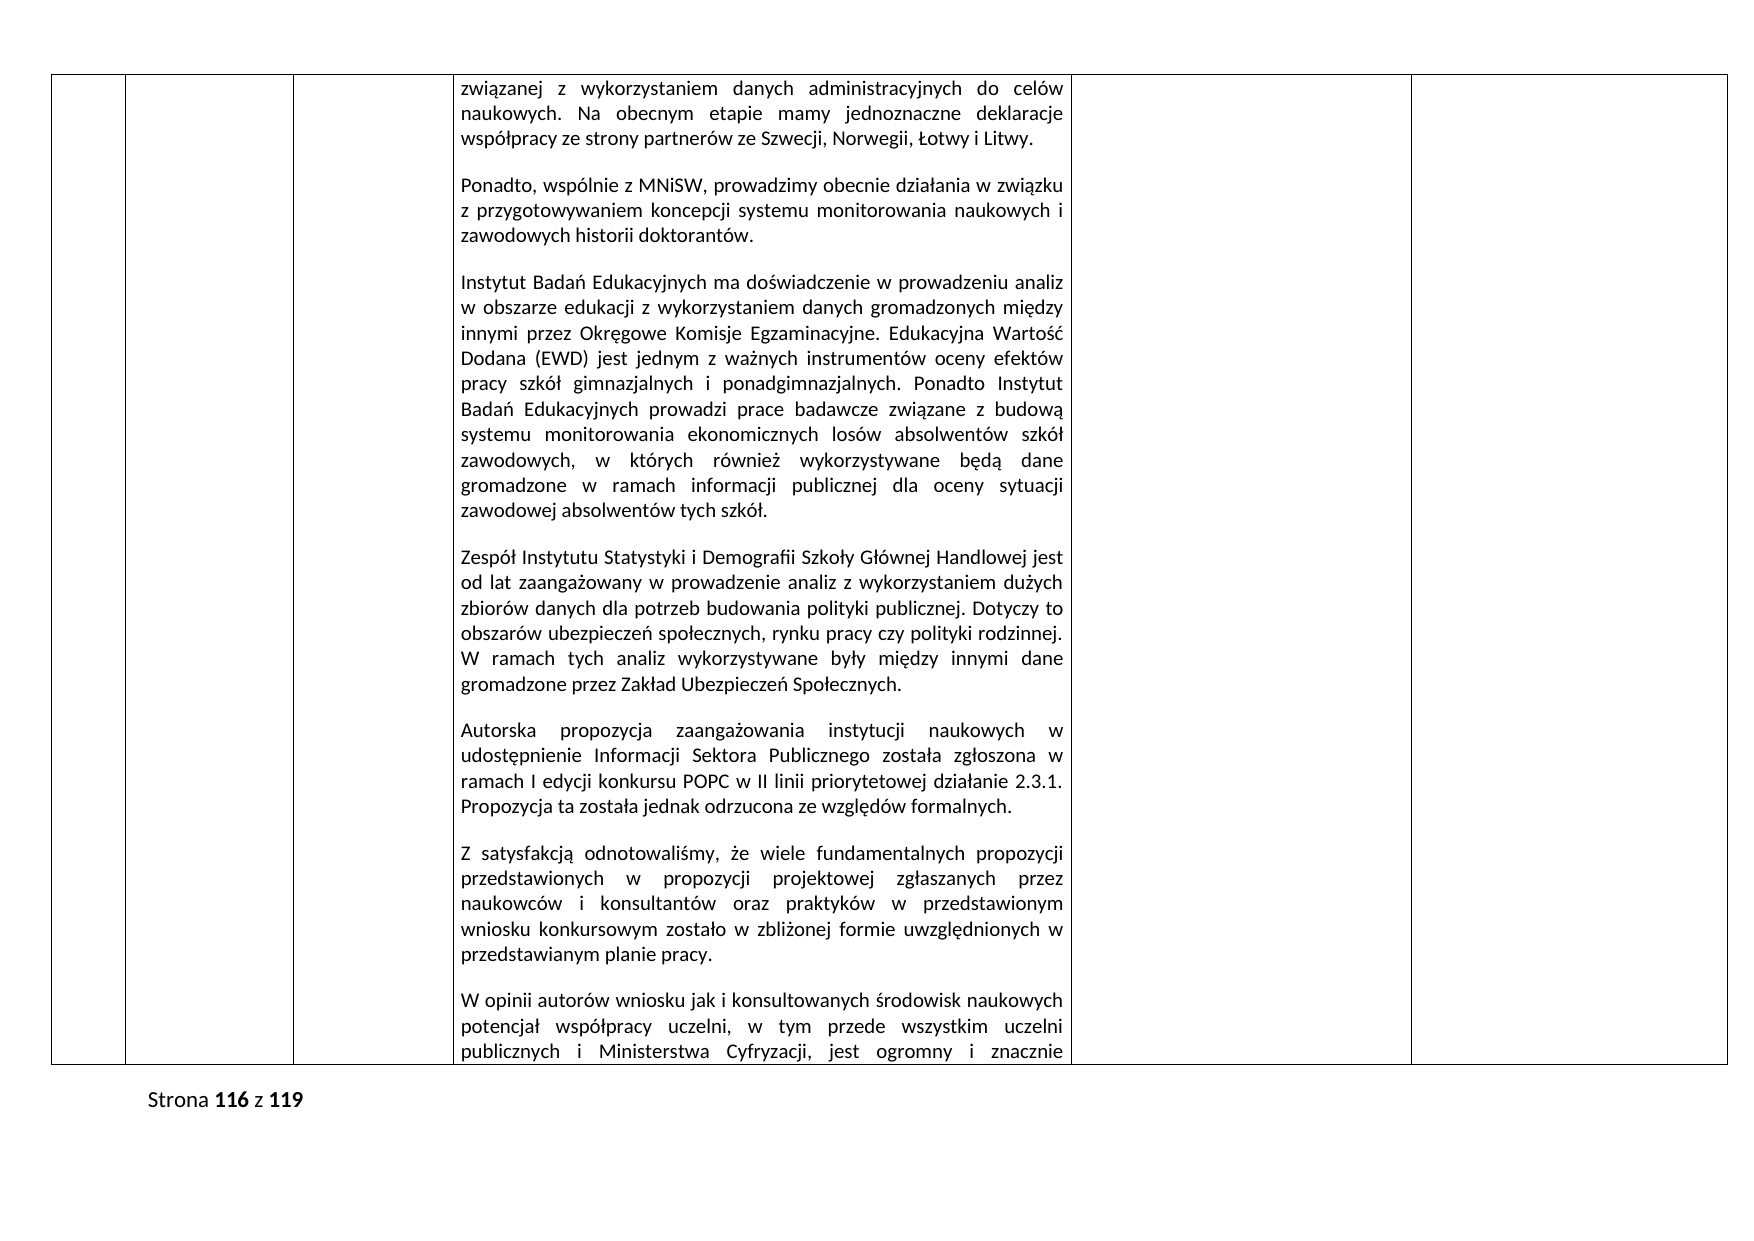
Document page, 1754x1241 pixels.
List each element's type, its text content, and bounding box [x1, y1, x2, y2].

table_cell [52, 75, 125, 1064]
table_cell związanej z wykorzystaniem danych administracyjnych do celów naukowych. Na obecnym etapie mamy jednoznaczne deklaracje współpracy ze strony partnerów ze Szwecji, Norwegii, Łotwy i Litwy. Ponadto, wspólnie z MNiSW, prowadzimy obecnie działania w związku z przygotowywaniem koncepcji systemu monitorowania naukowych i zawodowych historii doktorantów. Instytut Badań Edukacyjnych ma doświadczenie w prowadzeniu analiz w obszarze edukacji z wykorzystaniem danych gromadzonych między innymi przez Okręgowe Komisje Egzaminacyjne. Edukacyjna Wartość Dodana (EWD) jest jednym z ważnych instrumentów oceny efektów pracy szkół gimnazjalnych i ponadgimnazjalnych. Ponadto Instytut Badań Edukacyjnych prowadzi prace badawcze związane z budową systemu monitorowania ekonomicznych losów absolwentów szkół zawodowych, w których również wykorzystywane będą dane gromadzone w ramach informacji publicznej dla oceny sytuacji zawodowej absolwentów tych szkół. Zespół Instytutu Statystyki i Demografii Szkoły Głównej Handlowej jest od lat zaangażowany w prowadzenie analiz z wykorzystaniem dużych zbiorów danych dla potrzeb budowania polityki publicznej. Dotyczy to obszarów ubezpieczeń społecznych, rynku pracy czy polityki rodzinnej. W ramach tych analiz wykorzystywane były między innymi dane gromadzone przez Zakład Ubezpieczeń Społecznych. Autorska propozycja zaangażowania instytucji naukowych w udostępnienie Informacji Sektora Publicznego została zgłoszona w ramach I edycji konkursu POPC w II linii priorytetowej działanie 2.3.1. Propozycja ta została jednak odrzucona ze względów formalnych. Z satysfakcją odnotowaliśmy, że wiele fundamentalnych propozycji przedstawionych w propozycji projektowej zgłaszanych przez naukowców i konsultantów oraz praktyków w przedstawionym wniosku konkursowym zostało w zbliżonej formie uwzględnionych w przedstawianym planie pracy. W opinii autorów wniosku jak i konsultowanych środowisk naukowych potencjał współpracy uczelni, w tym przede wszystkim uczelni publicznych i Ministerstwa Cyfryzacji, jest ogromny i znacznie [454, 75, 1071, 1064]
table_cell [126, 75, 293, 1064]
table_cell [1412, 75, 1727, 1064]
table_cell [1072, 75, 1411, 1064]
table_cell [294, 75, 453, 1064]
